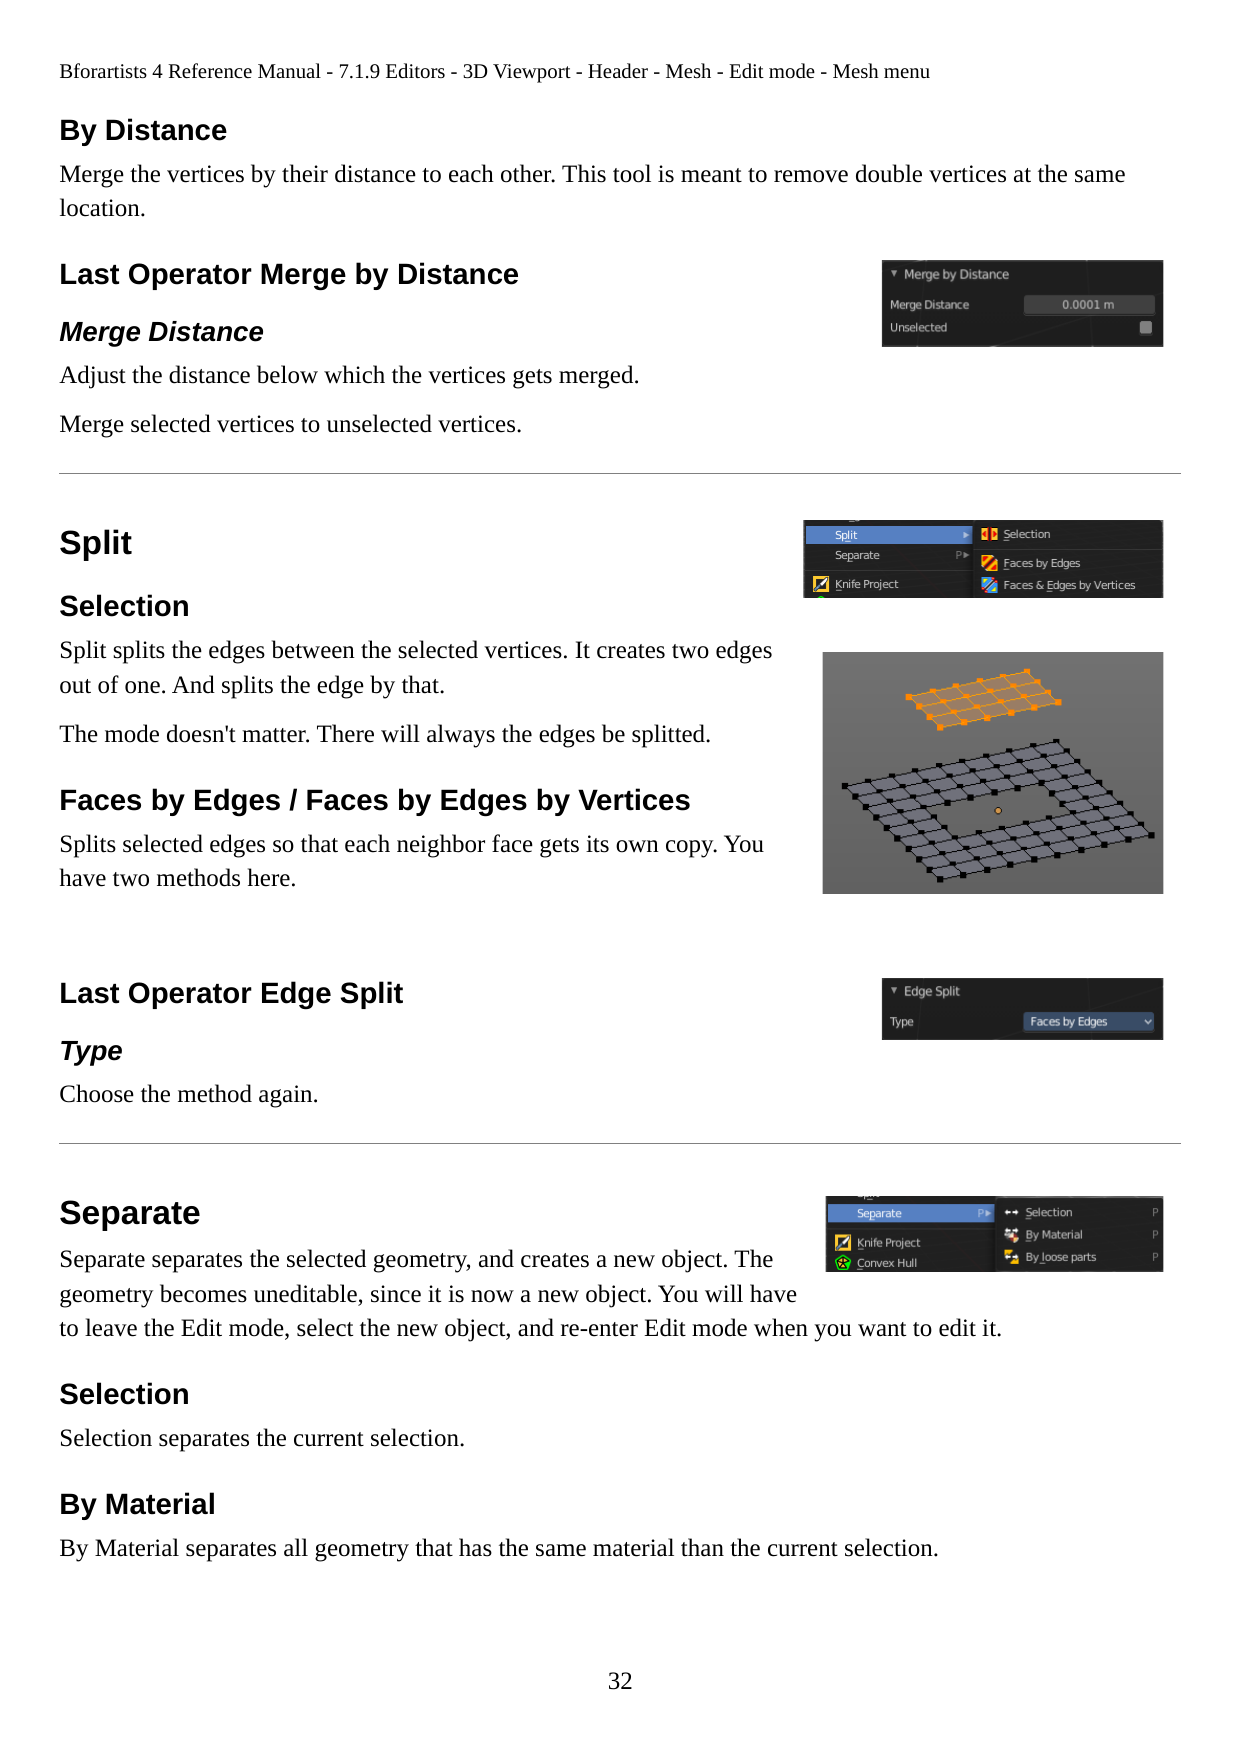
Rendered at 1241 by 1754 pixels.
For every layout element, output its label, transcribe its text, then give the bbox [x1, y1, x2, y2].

picture [803, 520, 1164, 598]
subtitle By Distance [59, 113, 1181, 146]
subtitle Faces by Edges / Faces by Edges by Vertices [59, 782, 822, 816]
picture [881, 978, 1164, 1040]
text The mode doesn't matter. There will always the edges be splitted. [59, 719, 822, 747]
subtitle By Material [59, 1487, 1181, 1520]
text By Material separates all geometry that has the same material than the current selection. [59, 1533, 1181, 1562]
subtitle Split [59, 523, 803, 562]
text Choose the method again. [59, 1079, 1181, 1108]
subtitle Merge Distance [59, 316, 1181, 348]
picture [881, 260, 1164, 347]
subtitle Separate [59, 1193, 1181, 1232]
picture [825, 1196, 1164, 1272]
text Splits selected edges so that each neighbor face gets its own copy. You have two methods here. [59, 829, 822, 892]
text Split splits the edges between the selected vertices. It creates two edges out of one. And splits the edge by that. [59, 635, 1181, 698]
text Selection separates the current selection. [59, 1423, 1181, 1452]
subtitle Last Operator Merge by Distance [59, 257, 1181, 291]
text Merge the vertices by their distance to each other. This tool is meant to remove double vertices at the same location. [59, 159, 1181, 222]
picture [822, 652, 1164, 894]
subtitle Type [59, 1034, 1181, 1066]
text Separate separates the selected geometry, and creates a new object. The geometry becomes uneditable, since it is now a new object. You will have to leave the Edit mode, select the new object, and re-enter Edit mode when you want to edit it. [59, 1244, 1181, 1342]
subtitle Selection [59, 1377, 1181, 1411]
subtitle Selection [59, 589, 1181, 623]
text Merge selected vertices to unselected vertices. [59, 409, 1181, 438]
subtitle [1164, 523, 1181, 562]
text Adjust the distance below which the vertices gets merged. [59, 360, 1181, 389]
subtitle Last Operator Edge Split [59, 976, 1181, 1009]
